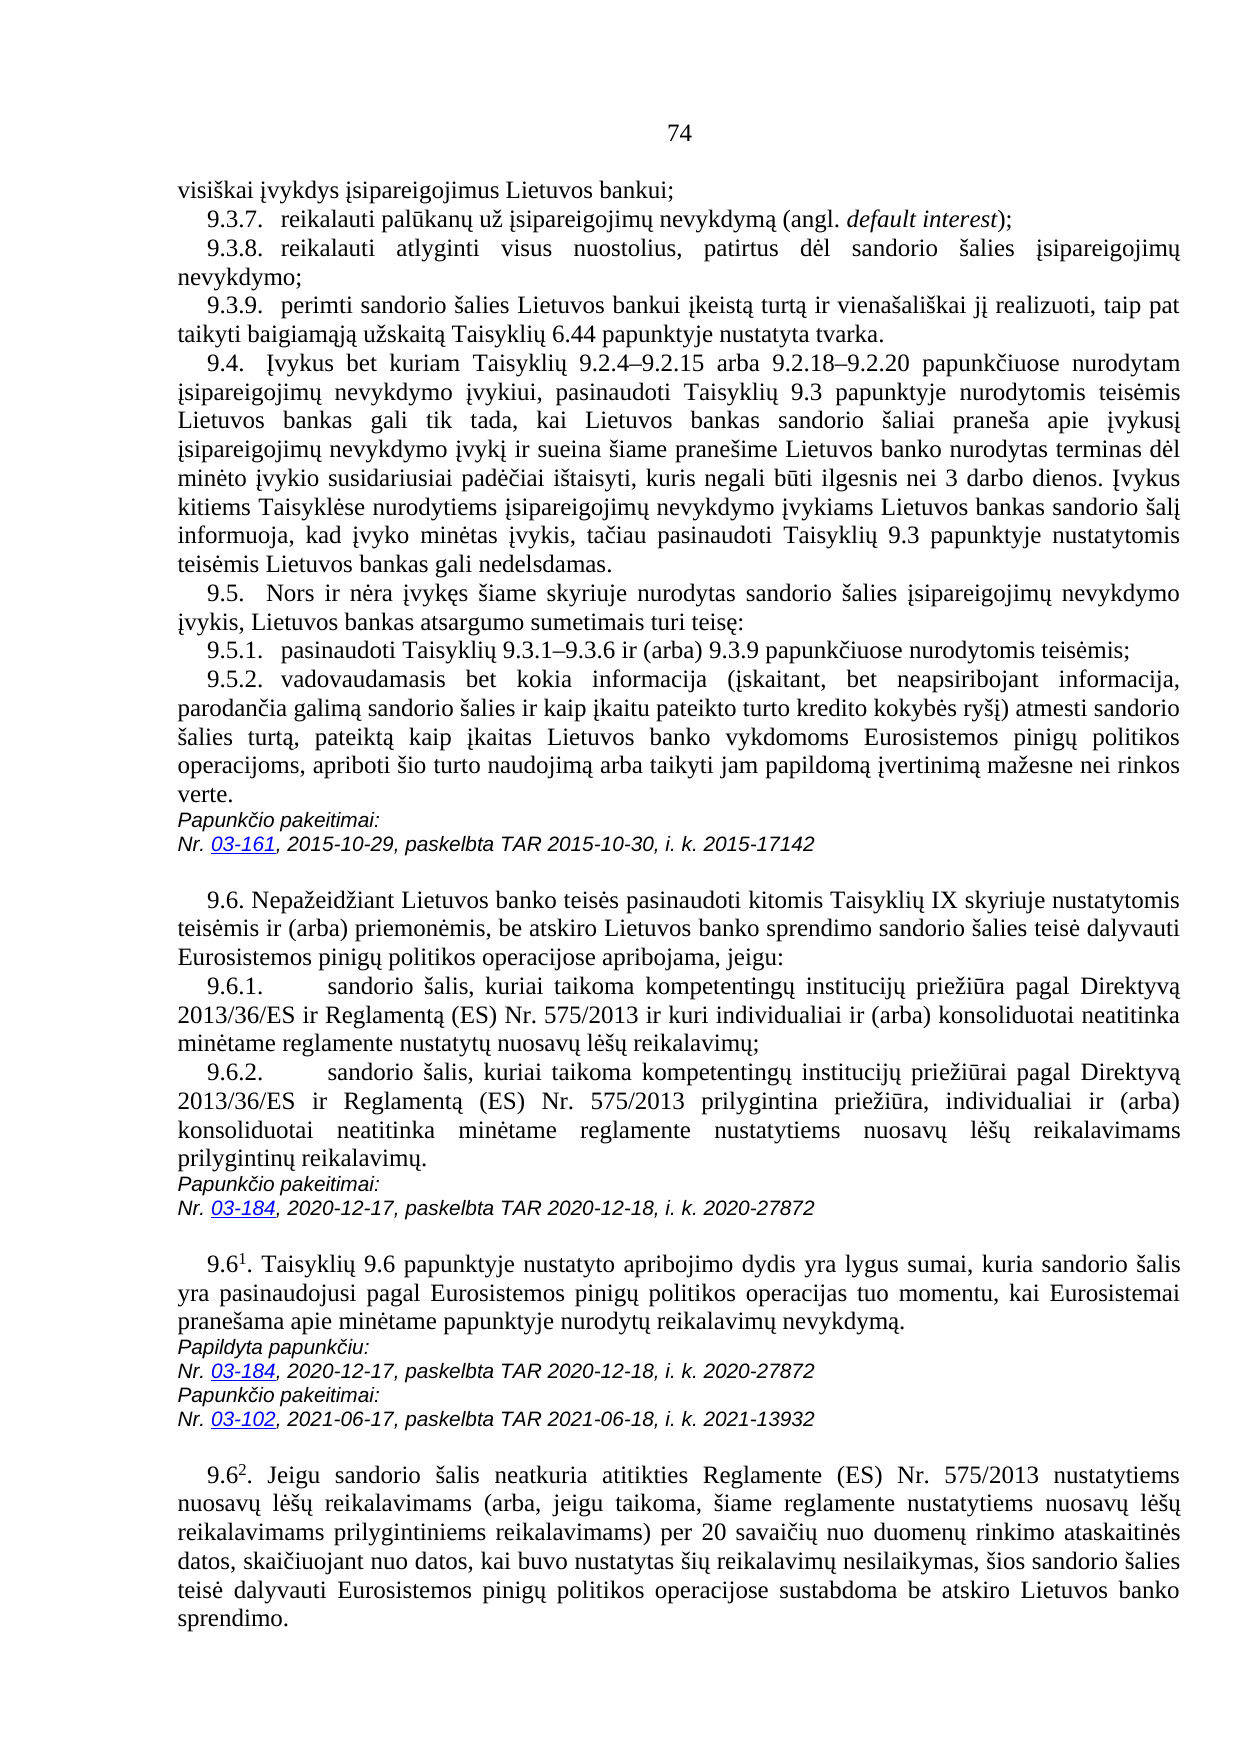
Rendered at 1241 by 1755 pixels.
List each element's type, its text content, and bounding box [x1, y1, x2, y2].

text Papunkčio pakeitimai: [177, 1172, 1181, 1196]
text 9.61. Taisyklių 9.6 papunktyje nustatyto apribojimo dydis yra lygus sumai, kuria sandorio šalis yra pasinaudojusi pagal Eurosistemos pinigų politikos operacijas tuo momentu, kai Eurosistemai pranešama apie minėtame papunktyje nurodytų reikalavimų nevykdymą. [177, 1249, 1181, 1335]
text 9.6. Nepažeidžiant Lietuvos banko teisės pasinaudoti kitomis Taisyklių IX skyriuje nustatytomis teisėmis ir (arba) priemonėmis, be atskiro Lietuvos banko sprendimo sandorio šalies teisė dalyvauti Eurosistemos pinigų politikos operacijose apribojama, jeigu: [177, 885, 1181, 971]
text Nr. 03-184, 2020-12-17, paskelbta TAR 2020-12-18, i. k. 2020-27872 [177, 1196, 1181, 1220]
text 9.3.9. perimti sandorio šalies Lietuvos bankui įkeistą turtą ir vienašališkai jį realizuoti, taip pat taikyti baigiamąją užskaitą Taisyklių 6.44 papunktyje nustatyta tvarka. [177, 291, 1181, 348]
text Papunkčio pakeitimai: [177, 1383, 1181, 1407]
text 9.3.8. reikalauti atlyginti visus nuostolius, patirtus dėl sandorio šalies įsipareigojimų nevykdymo; [177, 233, 1181, 291]
text 9.4. Įvykus bet kuriam Taisyklių 9.2.4–9.2.15 arba 9.2.18–9.2.20 papunkčiuose nurodytam įsipareigojimų nevykdymo įvykiui, pasinaudoti Taisyklių 9.3 papunktyje nurodytomis teisėmis Lietuvos bankas gali tik tada, kai Lietuvos bankas sandorio šaliai praneša apie įvykusį įsipareigojimų nevykdymo įvykį ir sueina šiame pranešime Lietuvos banko nurodytas terminas dėl minėto įvykio susidariusiai padėčiai ištaisyti, kuris negali būti ilgesnis nei 3 darbo dienos. Įvykus kitiems Taisyklėse nurodytiems įsipareigojimų nevykdymo įvykiams Lietuvos bankas sandorio šalį informuoja, kad įvyko minėtas įvykis, tačiau pasinaudoti Taisyklių 9.3 papunktyje nustatytomis teisėmis Lietuvos bankas gali nedelsdamas. [177, 348, 1181, 578]
text 9.5.2. vadovaudamasis bet kokia informacija (įskaitant, bet neapsiribojant informacija, parodančia galimą sandorio šalies ir kaip įkaitu pateikto turto kredito kokybės ryšį) atmesti sandorio šalies turtą, pateiktą kaip įkaitas Lietuvos banko vykdomoms Eurosistemos pinigų politikos operacijoms, apriboti šio turto naudojimą arba taikyti jam papildomą įvertinimą mažesne nei rinkos verte. [177, 664, 1181, 808]
text 9.5.1. pasinaudoti Taisyklių 9.3.1–9.3.6 ir (arba) 9.3.9 papunkčiuose nurodytomis teisėmis; [177, 636, 1181, 664]
text 9.6.2. sandorio šalis, kuriai taikoma kompetentingų institucijų priežiūrai pagal Direktyvą 2013/36/ES ir Reglamentą (ES) Nr. 575/2013 prilygintina priežiūra, individualiai ir (arba) konsoliduotai neatitinka minėtame reglamente nustatytiems nuosavų lėšų reikalavimams prilygintinų reikalavimų. [177, 1057, 1181, 1172]
text Nr. 03-184, 2020-12-17, paskelbta TAR 2020-12-18, i. k. 2020-27872 [177, 1359, 1181, 1383]
text Nr. 03-102, 2021-06-17, paskelbta TAR 2021-06-18, i. k. 2021-13932 [177, 1407, 1181, 1431]
text Nr. 03-161, 2015-10-29, paskelbta TAR 2015-10-30, i. k. 2015-17142 [177, 832, 1181, 856]
text 9.3.7. reikalauti palūkanų už įsipareigojimų nevykdymą (angl. default interest); [177, 204, 1181, 233]
text visiškai įvykdys įsipareigojimus Lietuvos bankui; [177, 176, 1181, 204]
text 9.62. Jeigu sandorio šalis neatkuria atitikties Reglamente (ES) Nr. 575/2013 nustatytiems nuosavų lėšų reikalavimams (arba, jeigu taikoma, šiame reglamente nustatytiems nuosavų lėšų reikalavimams prilygintiniems reikalavimams) per 20 savaičių nuo duomenų rinkimo ataskaitinės datos, skaičiuojant nuo datos, kai buvo nustatytas šių reikalavimų nesilaikymas, šios sandorio šalies teisė dalyvauti Eurosistemos pinigų politikos operacijose sustabdoma be atskiro Lietuvos banko sprendimo. [177, 1460, 1181, 1632]
text Papunkčio pakeitimai: [177, 808, 1181, 832]
text 9.5. Nors ir nėra įvykęs šiame skyriuje nurodytas sandorio šalies įsipareigojimų nevykdymo įvykis, Lietuvos bankas atsargumo sumetimais turi teisę: [177, 578, 1181, 636]
text 9.6.1. sandorio šalis, kuriai taikoma kompetentingų institucijų priežiūra pagal Direktyvą 2013/36/ES ir Reglamentą (ES) Nr. 575/2013 ir kuri individualiai ir (arba) konsoliduotai neatitinka minėtame reglamente nustatytų nuosavų lėšų reikalavimų; [177, 971, 1181, 1057]
text Papildyta papunkčiu: [177, 1335, 1181, 1359]
